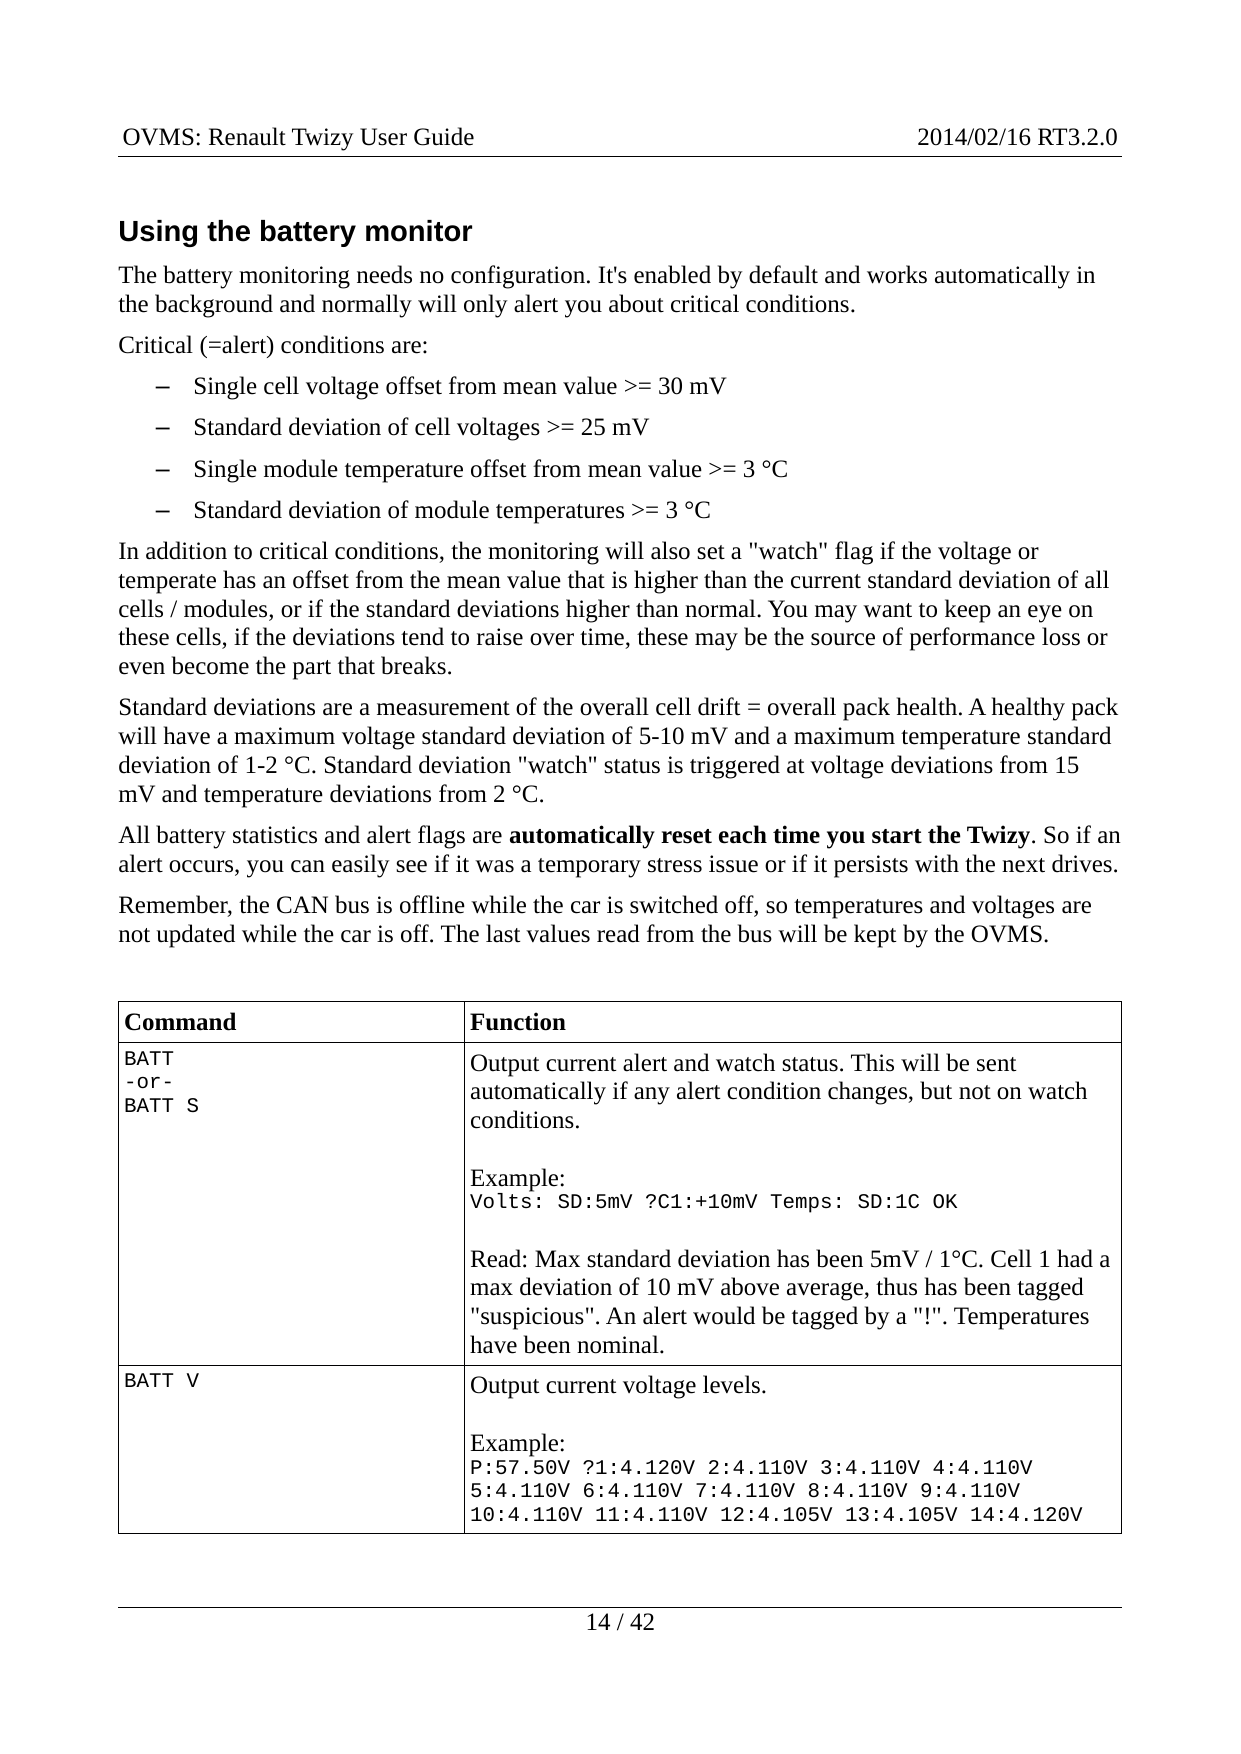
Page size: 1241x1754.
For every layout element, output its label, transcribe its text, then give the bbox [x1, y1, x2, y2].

text In addition to critical conditions, the monitoring will also set a "watch" flag if the voltage or temperate has an offset from the mean value that is higher than the current standard deviation of all cells / modules, or if the standard deviations higher than normal. You may want to keep an eye on these cells, if the deviations tend to raise over time, these may be the source of performance loss or even become the part that breaks. [118, 536, 1122, 680]
subtitle Using the battery monitor [118, 214, 1122, 247]
table_cell Output current alert and watch status. This will be sent automatically if any alert condition changes, but not on watch conditions. Example: Volts: SD:5mV ?C1:+10mV Temps: SD:1C OK Read: Max standard deviation has been 5mV / 1°C. Cell 1 had a max deviation of 10 mV above average, thus has been tagged "suspicious". An alert would be tagged by a "!". Temperatures have been nominal. [465, 1043, 1121, 1364]
table_header Function [465, 1002, 1121, 1042]
text Standard deviations are a measurement of the overall cell drift = overall pack health. A healthy pack will have a maximum voltage standard deviation of 5-10 mV and a maximum temperature standard deviation of 1-2 °C. Standard deviation "watch" status is triggered at voltage deviations from 15 mV and temperature deviations from 2 °C. [118, 692, 1122, 807]
list Standard deviation of cell voltages >= 25 mV [156, 412, 1122, 441]
table_header Command [119, 1002, 464, 1042]
text Critical (=alert) conditions are: [118, 330, 1122, 359]
list Single module temperature offset from mean value >= 3 °C [156, 454, 1122, 482]
table_cell BATT V [119, 1366, 464, 1533]
text Remember, the CAN bus is offline while the car is switched off, so temperatures and voltages are not updated while the car is off. The last values read from the bus will be kept by the OVMS. [118, 890, 1122, 947]
text All battery statistics and alert flags are automatically reset each time you start the Twizy. So if an alert occurs, you can easily see if it was a temporary stress issue or if it persists with the next drives. [118, 820, 1122, 877]
text The battery monitoring needs no configuration. It's enabled by default and works automatically in the background and normally will only alert you about critical conditions. [118, 260, 1122, 317]
list Single cell voltage offset from mean value >= 30 mV [156, 371, 1122, 400]
table_cell BATT -or- BATT S [119, 1043, 464, 1364]
table_cell Output current voltage levels. Example: P:57.50V ?1:4.120V 2:4.110V 3:4.110V 4:4.110V 5:4.110V 6:4.110V 7:4.110V 8:4.110V 9:4.110V 10:4.110V 11:4.110V 12:4.105V 13:4.105V 14:4.120V [465, 1366, 1121, 1533]
list Standard deviation of module temperatures >= 3 °C [156, 495, 1122, 524]
